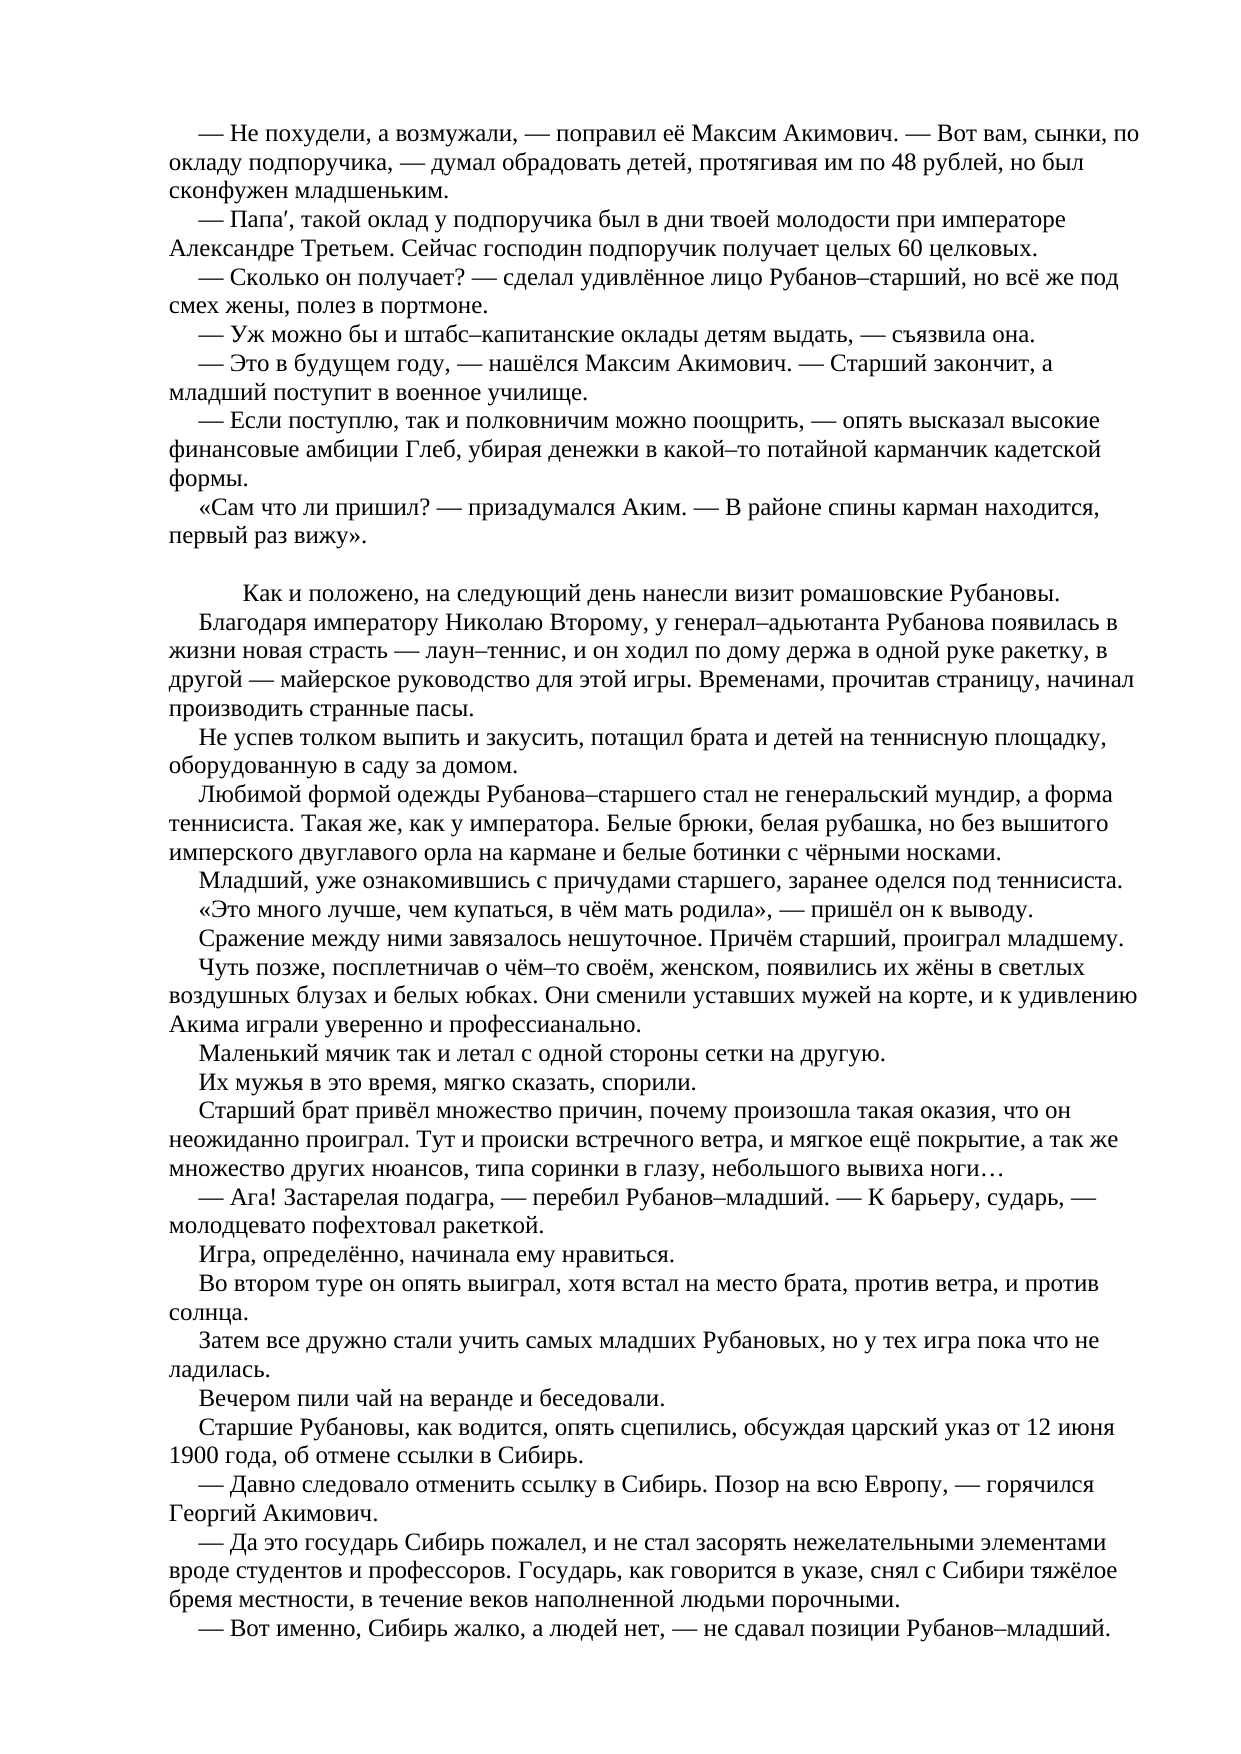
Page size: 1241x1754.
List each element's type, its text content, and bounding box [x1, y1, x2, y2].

text — Да это государь Сибирь пожалел, и не стал засорять нежелательными элементами вроде студентов и профессоров. Государь, как говорится в указе, снял с Сибири тяжёлое бремя местности, в течение веков наполненной людьми порочными. [169, 1527, 1152, 1613]
text Чуть позже, посплетничав о чём–то своём, женском, появились их жёны в светлых воздушных блузах и белых юбках. Они сменили уставших мужей на корте, и к удивлению Акима играли уверенно и профессианально. [169, 952, 1152, 1038]
text Их мужья в это время, мягко сказать, спорили. [169, 1067, 1152, 1096]
text — Не похудели, а возмужали, — поправил её Максим Акимович. — Вот вам, сынки, по окладу подпоручика, — думал обрадовать детей, протягивая им по 48 рублей, но был сконфужен младшеньким. [169, 118, 1152, 204]
text — Давно следовало отменить ссылку в Сибирь. Позор на всю Европу, — горячился Георгий Акимович. [169, 1469, 1152, 1527]
text Сражение между ними завязалось нешуточное. Причём старший, проиграл младшему. [169, 923, 1152, 952]
text — Сколько он получает? — сделал удивлённое лицо Рубанов–старший, но всё же под смех жены, полез в портмоне. [169, 262, 1152, 319]
text — Вот именно, Сибирь жалко, а людей нет, — не сдавал позиции Рубанов–младший. [169, 1613, 1152, 1642]
text «Сам что ли пришил? — призадумался Аким. — В районе спины карман находится, первый раз вижу». [169, 492, 1152, 549]
text Вечером пили чай на веранде и беседовали. [169, 1383, 1152, 1412]
text — Ага! Застарелая подагра, — перебил Рубанов–младший. — К барьеру, сударь, — молодцевато пофехтовал ракеткой. [169, 1182, 1152, 1239]
text — Уж можно бы и штабс–капитанские оклады детям выдать, — съязвила она. [169, 319, 1152, 348]
text Не успев толком выпить и закусить, потащил брата и детей на теннисную площадку, оборудованную в саду за домом. [169, 722, 1152, 779]
text Как и положено, на следующий день нанесли визит ромашовские Рубановы. [169, 578, 1152, 607]
text Маленький мячик так и летал с одной стороны сетки на другую. [169, 1038, 1152, 1067]
text — Это в будущем году, — нашёлся Максим Акимович. — Старший закончит, а младший поступит в военное училище. [169, 348, 1152, 406]
text Старший брат привёл множество причин, почему произошла такая оказия, что он неожиданно проиграл. Тут и происки встречного ветра, и мягкое ещё покрытие, а так же множество других нюансов, типа соринки в глазу, небольшого вывиха ноги… [169, 1096, 1152, 1182]
text Игра, определённо, начинала ему нравиться. [169, 1239, 1152, 1268]
text Старшие Рубановы, как водится, опять сцепились, обсуждая царский указ от 12 июня 1900 года, об отмене ссылки в Сибирь. [169, 1412, 1152, 1469]
text Во втором туре он опять выиграл, хотя встал на место брата, против ветра, и против солнца. [169, 1268, 1152, 1326]
text — Папа′, такой оклад у подпоручика был в дни твоей молодости при императоре Александре Третьем. Сейчас господин подпоручик получает целых 60 целковых. [169, 204, 1152, 262]
text «Это много лучше, чем купаться, в чём мать родила», — пришёл он к выводу. [169, 894, 1152, 923]
text — Если поступлю, так и полковничим можно поощрить, — опять высказал высокие финансовые амбиции Глеб, убирая денежки в какой–то потайной карманчик кадетской формы. [169, 406, 1152, 492]
text Благодаря императору Николаю Второму, у генерал–адьютанта Рубанова появилась в жизни новая страсть — лаун–теннис, и он ходил по дому держа в одной руке ракетку, в другой — майерское руководство для этой игры. Временами, прочитав страницу, начинал производить странные пасы. [169, 607, 1152, 722]
text Младший, уже ознакомившись с причудами старшего, заранее оделся под теннисиста. [169, 866, 1152, 894]
text Любимой формой одежды Рубанова–старшего стал не генеральский мундир, а форма теннисиста. Такая же, как у императора. Белые брюки, белая рубашка, но без вышитого имперского двуглавого орла на кармане и белые ботинки с чёрными носками. [169, 779, 1152, 866]
text Затем все дружно стали учить самых младших Рубановых, но у тех игра пока что не ладилась. [169, 1326, 1152, 1383]
